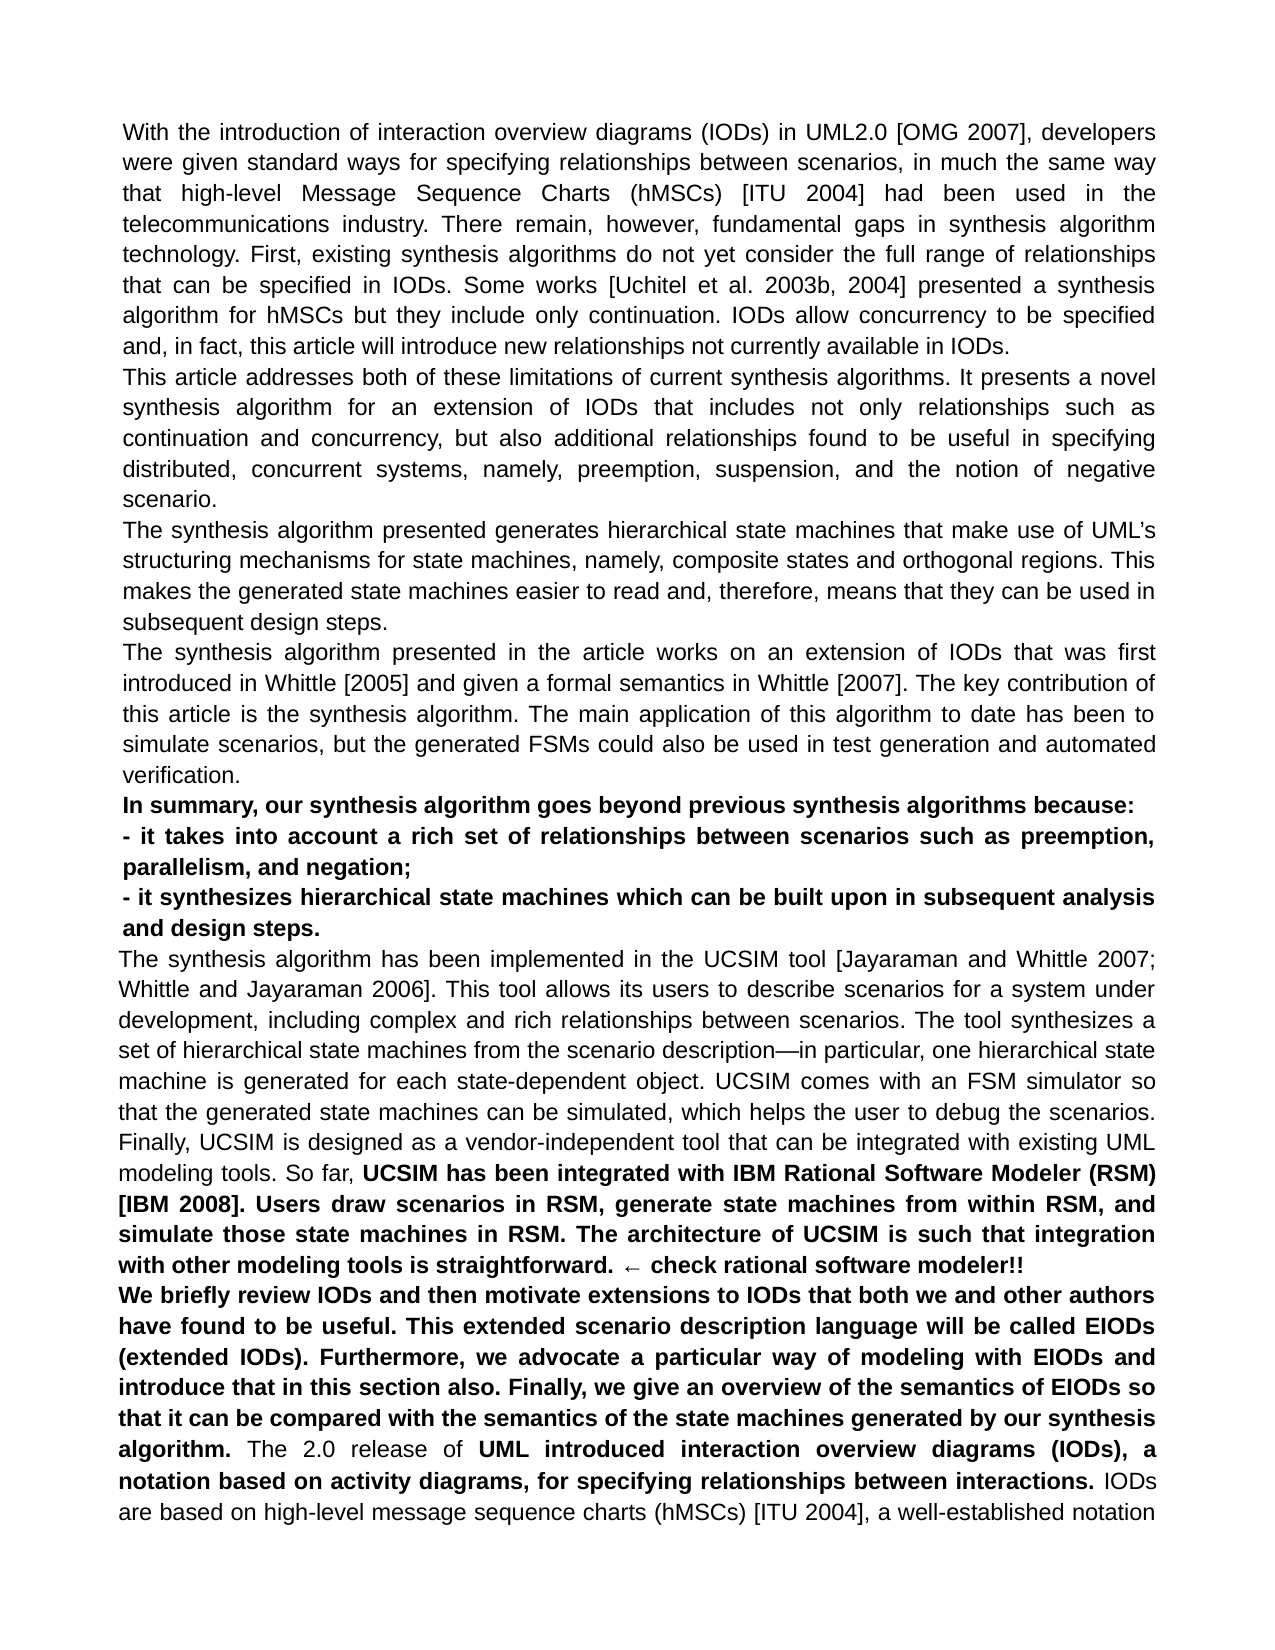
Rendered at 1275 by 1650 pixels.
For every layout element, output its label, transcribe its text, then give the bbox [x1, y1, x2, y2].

text With the introduction of interaction overview diagrams (IODs) in UML2.0 [OMG 2007], developers were given standard ways for specifying relationships between scenarios, in much the same way that high-level Message Sequence Charts (hMSCs) [ITU 2004] had been used in the telecommunications industry. There remain, however, fundamental gaps in synthesis algorithm technology. First, existing synthesis algorithms do not yet consider the full range of relationships that can be specified in IODs. Some works [Uchitel et al. 2003b, 2004] presented a synthesis algorithm for hMSCs but they include only continuation. IODs allow concurrency to be specified and, in fact, this article will introduce new relationships not currently available in IODs. [122, 118, 1157, 359]
text This article addresses both of these limitations of current synthesis algorithms. It presents a novel synthesis algorithm for an extension of IODs that includes not only relationships such as continuation and concurrency, but also additional relationships found to be useful in specifying distributed, concurrent systems, namely, preemption, suspension, and the notion of negative scenario. [122, 363, 1157, 512]
text - it synthesizes hierarchical state machines which can be built upon in subsequent analysis and design steps. [122, 884, 1157, 941]
text - it takes into account a rich set of relationships between scenarios such as preemption, parallelism, and negation; [122, 822, 1157, 880]
text In summary, our synthesis algorithm goes beyond previous synthesis algorithms because: [122, 792, 1157, 819]
text We briefly review IODs and then motivate extensions to IODs that both we and other authors have found to be useful. This extended scenario description language will be called EIODs (extended IODs). Furthermore, we advocate a particular way of modeling with EIODs and introduce that in this section also. Finally, we give an overview of the semantics of EIODs so that it can be compared with the semantics of the state machines generated by our synthesis algorithm. The 2.0 release of UML introduced interaction overview diagrams (IODs), a notation based on activity diagrams, for specifying relationships between interactions. IODs are based on high-level message sequence charts (hMSCs) [ITU 2004], a well-established notation [118, 1282, 1157, 1525]
text The synthesis algorithm has been implemented in the UCSIM tool [Jayaraman and Whittle 2007; Whittle and Jayaraman 2006]. This tool allows its users to describe scenarios for a system under development, including complex and rich relationships between scenarios. The tool synthesizes a set of hierarchical state machines from the scenario description—in particular, one hierarchical state machine is generated for each state-dependent object. UCSIM comes with an FSM simulator so that the generated state machines can be simulated, which helps the user to debug the scenarios. Finally, UCSIM is designed as a vendor-independent tool that can be integrated with existing UML modeling tools. So far, UCSIM has been integrated with IBM Rational Software Modeler (RSM) [IBM 2008]. Users draw scenarios in RSM, generate state machines from within RSM, and simulate those state machines in RSM. The architecture of UCSIM is such that integration with other modeling tools is straightforward. ← check rational software modeler!! [118, 945, 1157, 1278]
text The synthesis algorithm presented generates hierarchical state machines that make use of UML’s structuring mechanisms for state machines, namely, composite states and orthogonal regions. This makes the generated state machines easier to read and, therefore, means that they can be used in subsequent design steps. [122, 516, 1157, 635]
text The synthesis algorithm presented in the article works on an extension of IODs that was first introduced in Whittle [2005] and given a formal semantics in Whittle [2007]. The key contribution of this article is the synthesis algorithm. The main application of this algorithm to date has been to simulate scenarios, but the generated FSMs could also be used in test generation and automated verification. [122, 639, 1157, 788]
